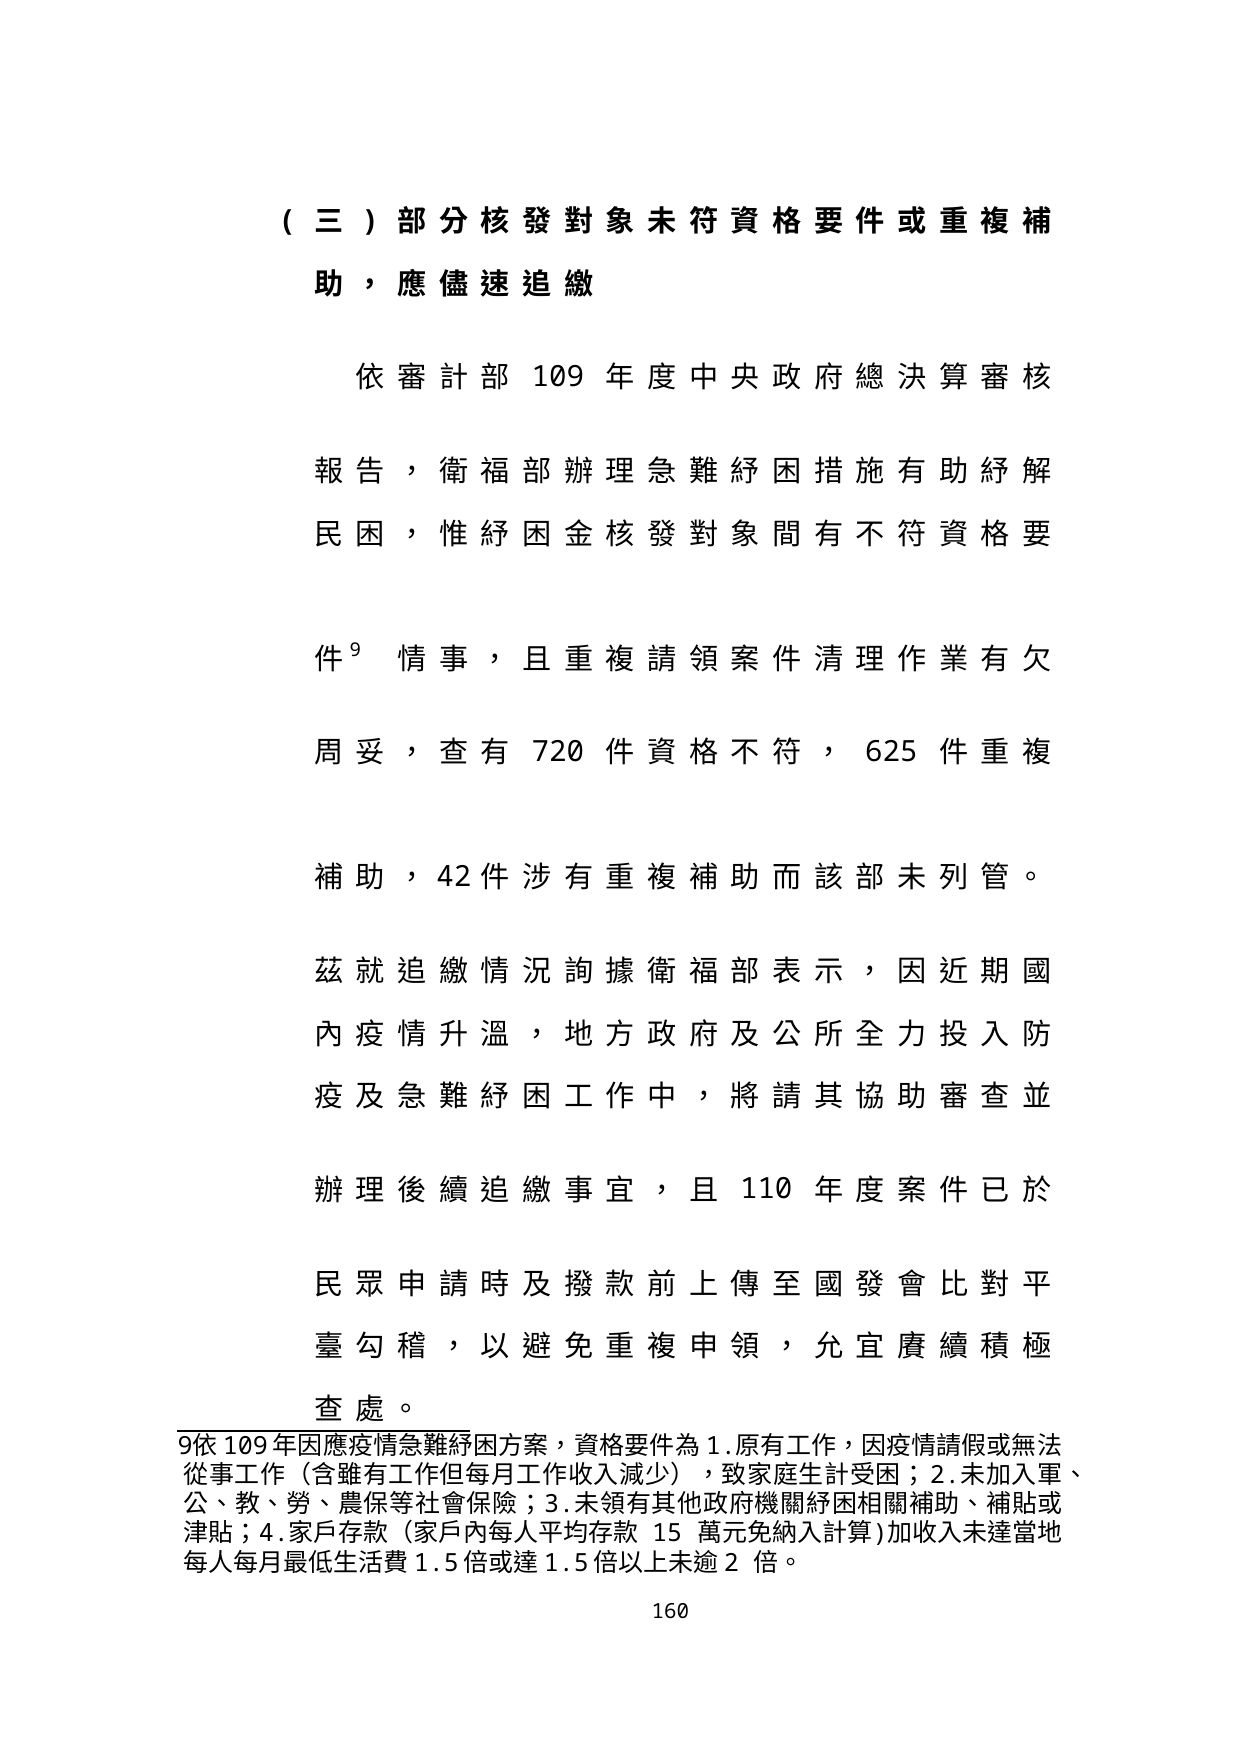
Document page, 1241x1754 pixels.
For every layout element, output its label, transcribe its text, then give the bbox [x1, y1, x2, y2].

text 依審計部109年度中央政府總決算審核報告，衛福部辦理急難紓困措施有助紓解民困，惟紓困金核發對象間有不符資格要件情事，且重複請領案件清理作業有欠周妥，查有720件資格不符，625件重複補助，42件涉有重複補助而該部未列管。茲就追繳情況詢據衛福部表示，因近期國內疫情升溫，地方政府及公所全力投入防疫及急難紓困工作中，將請其協助審查並辦理後續追繳事宜，且110年度案件已於民眾申請時及撥款前上傳至國發會比對平臺勾稽，以避免重複申領，允宜賡續積極查處。 [271, 302, 1058, 1427]
text (三)部分核發對象未符資格要件或重複補助，應儘速追繳 [242, 177, 1058, 302]
text 依109年因應疫情急難紓困方案，資格要件為1.原有工作，因疫情請假或無法從事工作（含雖有工作但每月工作收入減少），致家庭生計受困；2.未加入軍、公、教、勞、農保等社會保險；3.未領有其他政府機關紓困相關補助、補貼或津貼；4.家戶存款（家戶內每人平均存款 15 萬元免納入計算)加收入未達當地每人每月最低生活費1.5倍或達1.5倍以上未逾2 倍。 [177, 1431, 1063, 1577]
